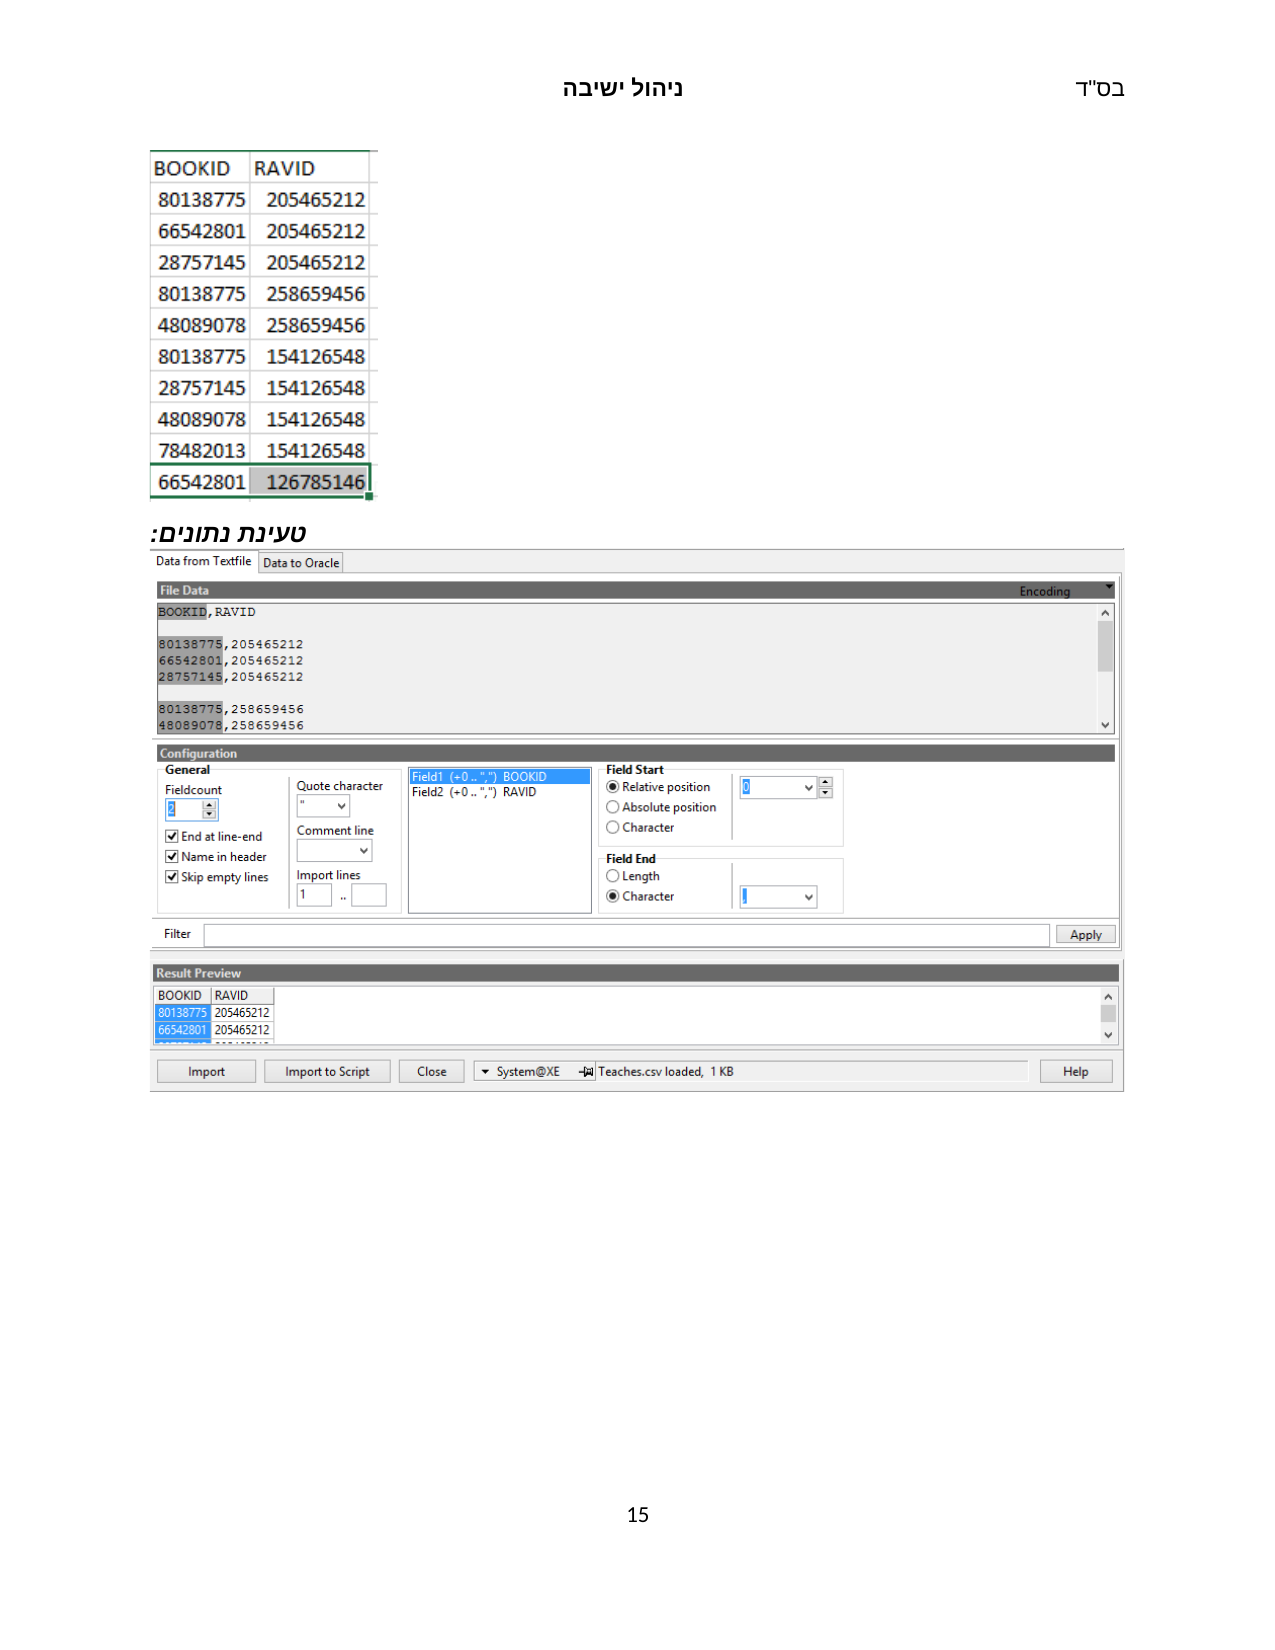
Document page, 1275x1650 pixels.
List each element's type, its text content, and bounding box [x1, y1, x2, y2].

text טעינת נתונים: [150, 519, 1125, 548]
